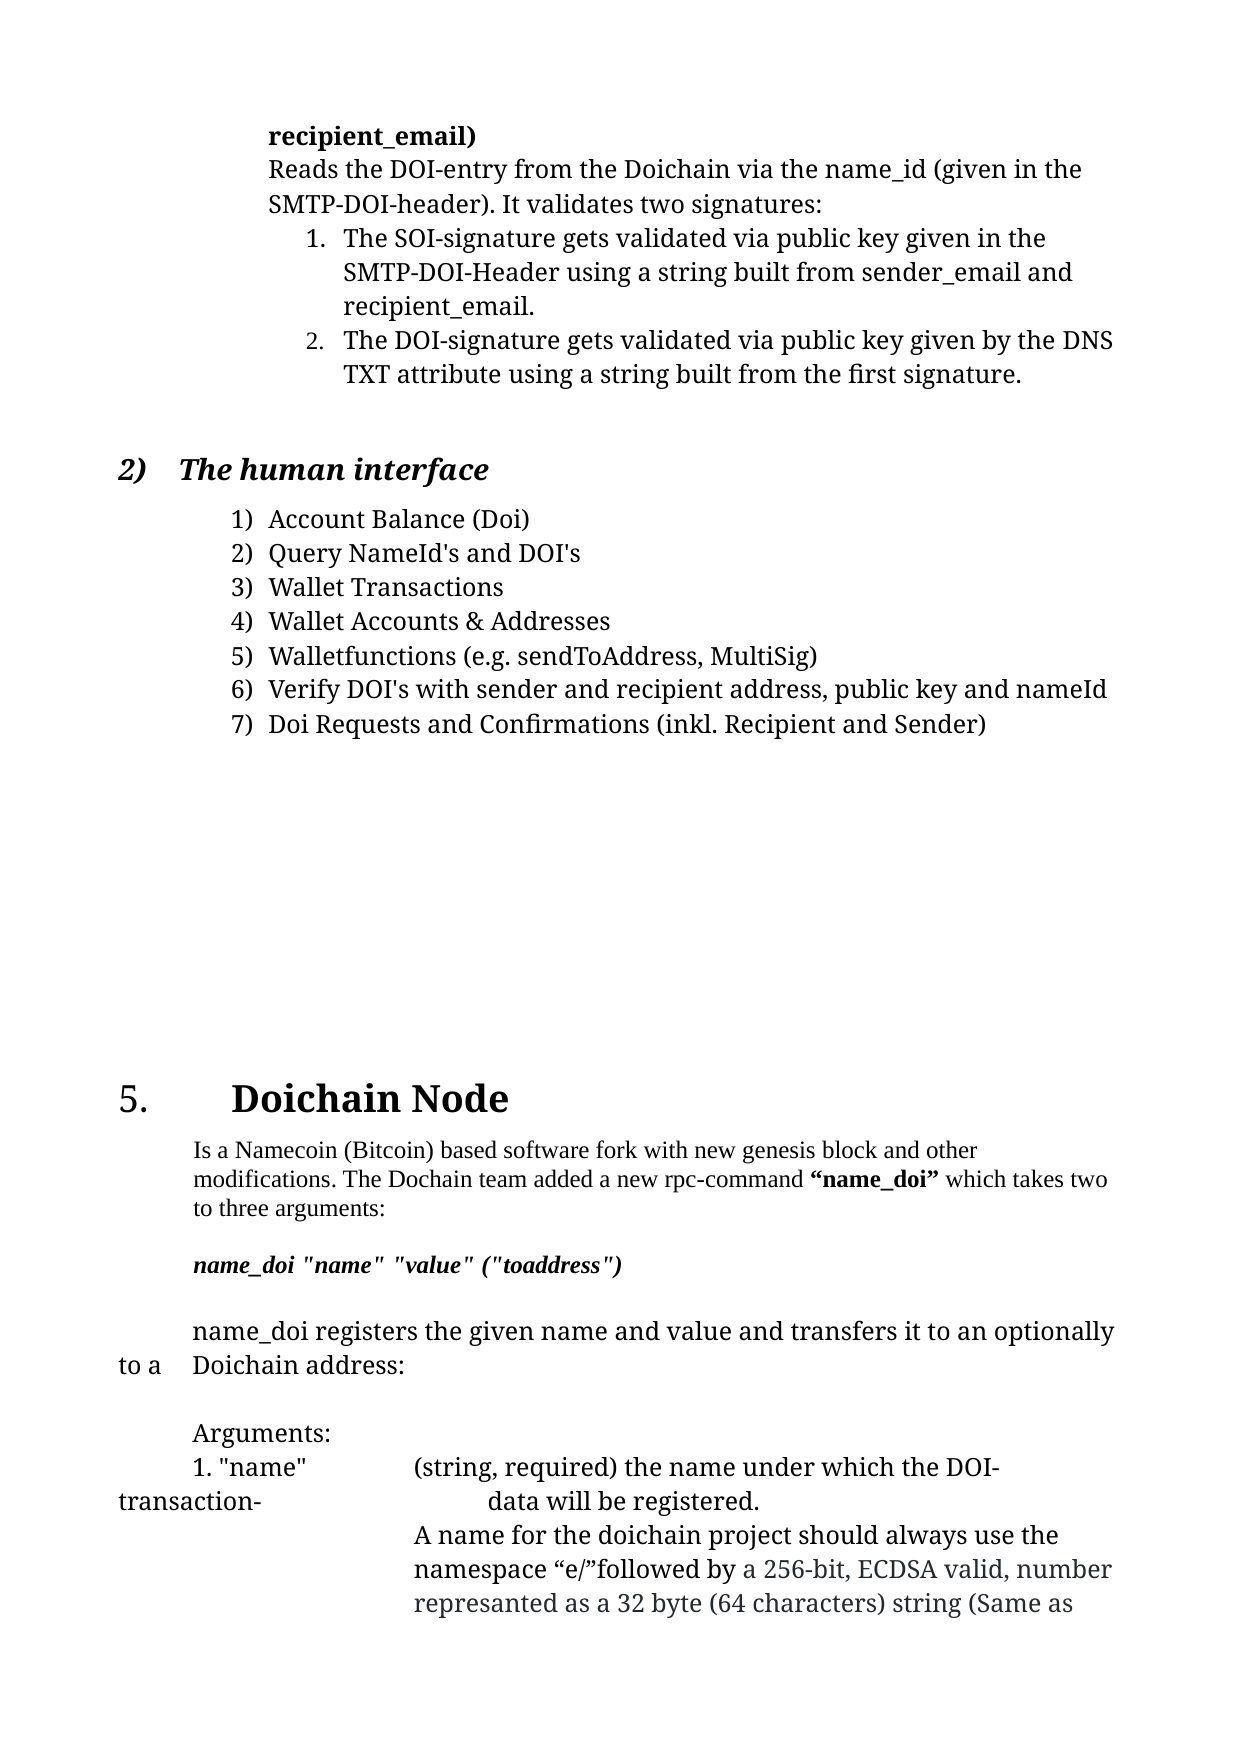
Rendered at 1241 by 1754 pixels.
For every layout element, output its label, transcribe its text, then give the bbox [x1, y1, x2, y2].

list Walletfunctions (e.g. sendToAddress, MultiSig) [231, 638, 1122, 672]
list Verify DOI's with sender and recipient address, public key and nameId [231, 672, 1122, 706]
text A name for the doichain project should always use the namespace “e/”followed by a 256-bit, ECDSA valid, number represanted as a 32 byte (64 characters) string (Same as [118, 1518, 1122, 1620]
text 1. "name" (string, required) the name under which the DOI-transaction- data will be registered. [118, 1449, 1122, 1518]
subtitle Doichain Node [118, 1072, 1122, 1123]
list The DOI-signature gets validated via public key given by the DNS TXT attribute using a string built from the first signature. [306, 322, 1122, 425]
list Account Balance (Doi) [231, 502, 1122, 536]
list Wallet Accounts & Addresses [231, 604, 1122, 638]
list recipient_email) Reads the DOI-entry from the Doichain via the name_id (given in the SMTP-DOI-header). It validates two signatures: [231, 118, 1122, 220]
list Query NameId's and DOI's [231, 536, 1122, 570]
subtitle The human interface [118, 450, 1122, 489]
list Is a Namecoin (Bitcoin) based software fork with new genesis block and other modifications. The Dochain team added a new rpc-command “name_doi” which takes two to three arguments: name_doi "name" "value" ("toaddress") [156, 1135, 1122, 1279]
list Wallet Transactions [231, 570, 1122, 604]
list The SOI-signature gets validated via public key given in the SMTP-DOI-Header using a string built from sender_email and recipient_email. [306, 220, 1122, 322]
list Doi Requests and Confirmations (inkl. Recipient and Sender) [231, 706, 1122, 740]
text name_doi registers the given name and value and transfers it to an optionally to a Doichain address: [118, 1313, 1122, 1381]
text Arguments: [118, 1415, 1122, 1449]
